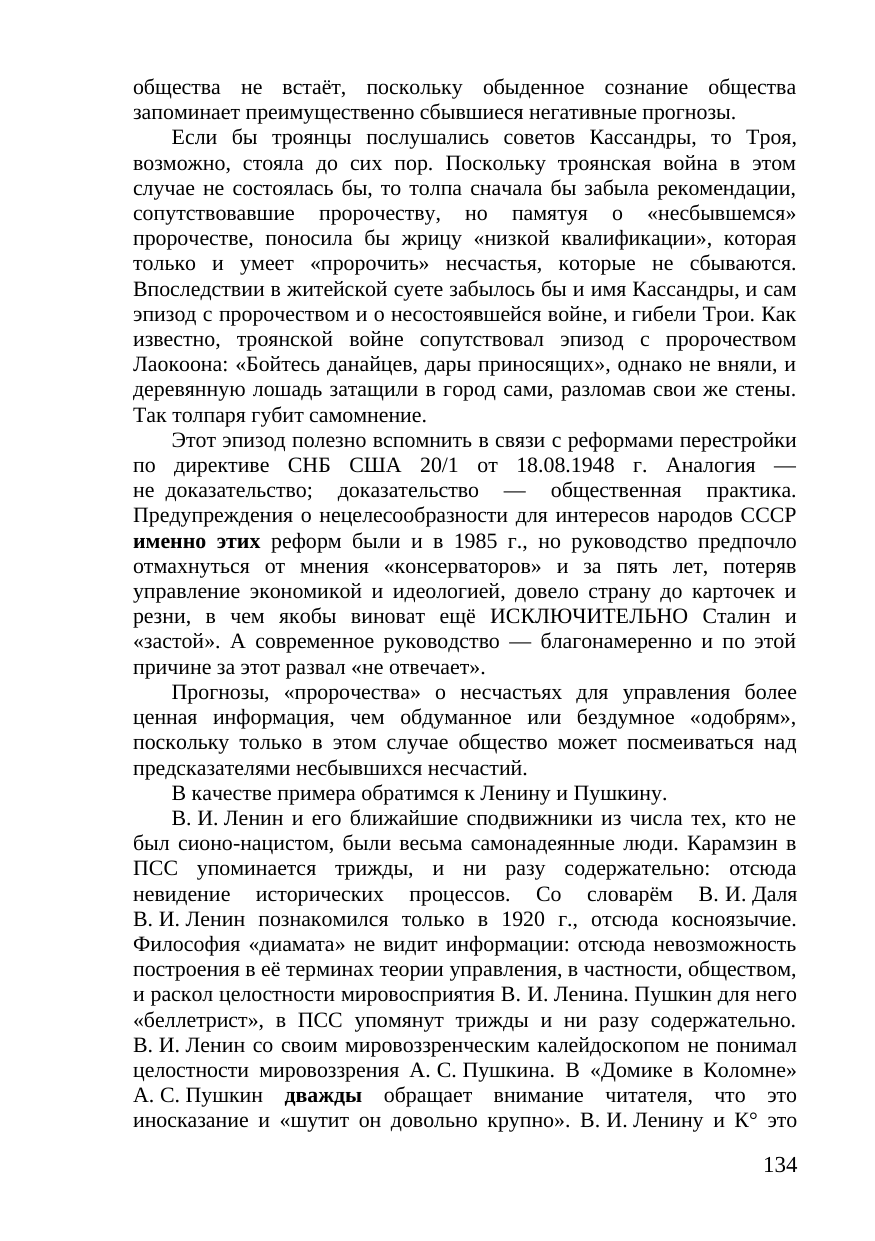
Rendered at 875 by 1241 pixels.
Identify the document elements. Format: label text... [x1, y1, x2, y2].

text Если бы троянцы послушались советов Кассандры, то Троя, возможно, стояла до сих пор. Поскольку троянская война в этом случае не состоялась бы, то толпа сначала бы забыла рекомендации, сопутствовавшие пророчеству, но памятуя о «несбывшемся» пророчестве, поносила бы жрицу «низкой квалификации», которая только и умеет «пророчить» несчастья, которые не сбываются. Впоследствии в житейской суете забылось бы и имя Кассандры, и сам эпизод с пророчеством и о несостоявшейся войне, и гибели Трои. Как известно, троянской войне сопутствовал эпизод с пророчеством Лаокоона: «Бойтесь данайцев, дары приносящих», однако не вняли, и деревянную лошадь затащили в город сами, разломав свои же стены. Так толпаря губит самомнение. [133, 124, 797, 427]
text В. И. Ленин и его ближайшие сподвижники из числа тех, кто не был сионо-нацистом, были весьма самонадеянные люди. Карамзин в ПСС упоминается трижды, и ни разу содержательно: отсюда невидение исторических процессов. Со словарём В. И. Даля В. И. Ленин познакомился только в 1920 г., отсюда косноязычие. Философия «диамата» не видит информации: отсюда невозможность построения в её терминах теории управления, в частности, обществом, и раскол целостности мировосприятия В. И. Ленина. Пушкин для него «беллетрист», в ПСС упомянут трижды и ни разу содержательно. В. И. Ленин со своим мировоззренческим калейдоскопом не понимал целостности мировоззрения А. С. Пушкина. В «Домике в Коломне» А. С. Пушкин дважды обращает внимание читателя, что это иносказание и «шутит он довольно крупно». В. И. Ленину и К° это [133, 805, 797, 1133]
text В качестве примера обратимся к Ленину и Пушкину. [133, 780, 797, 805]
text Прогнозы, «пророчества» о несчастьях для управления более ценная информация, чем обдуманное или бездумное «одобрям», поскольку только в этом случае общество может посмеиваться над предсказателями несбывшихся несчастий. [133, 679, 797, 780]
text общества не встаёт, поскольку обыденное сознание общества запоминает преимущественно сбывшиеся негативные прогнозы. [133, 74, 797, 124]
text Этот эпизод полезно вспомнить в связи с реформами перестройки по директиве СНБ США 20/1 от 18.08.1948 г. Аналогия — не доказательство; доказательство — общественная практика. Предупреждения о нецелесообразности для интересов народов СССР именно этих реформ были и в 1985 г., но руководство предпочло отмахнуться от мнения «консерваторов» и за пять лет, потеряв управление экономикой и идеологией, довело страну до карточек и резни, в чем якобы виноват ещё ИСКЛЮЧИТЕЛЬНО Сталин и «застой». А современное руководство — благонамеренно и по этой причине за этот развал «не отвечает». [133, 427, 797, 679]
